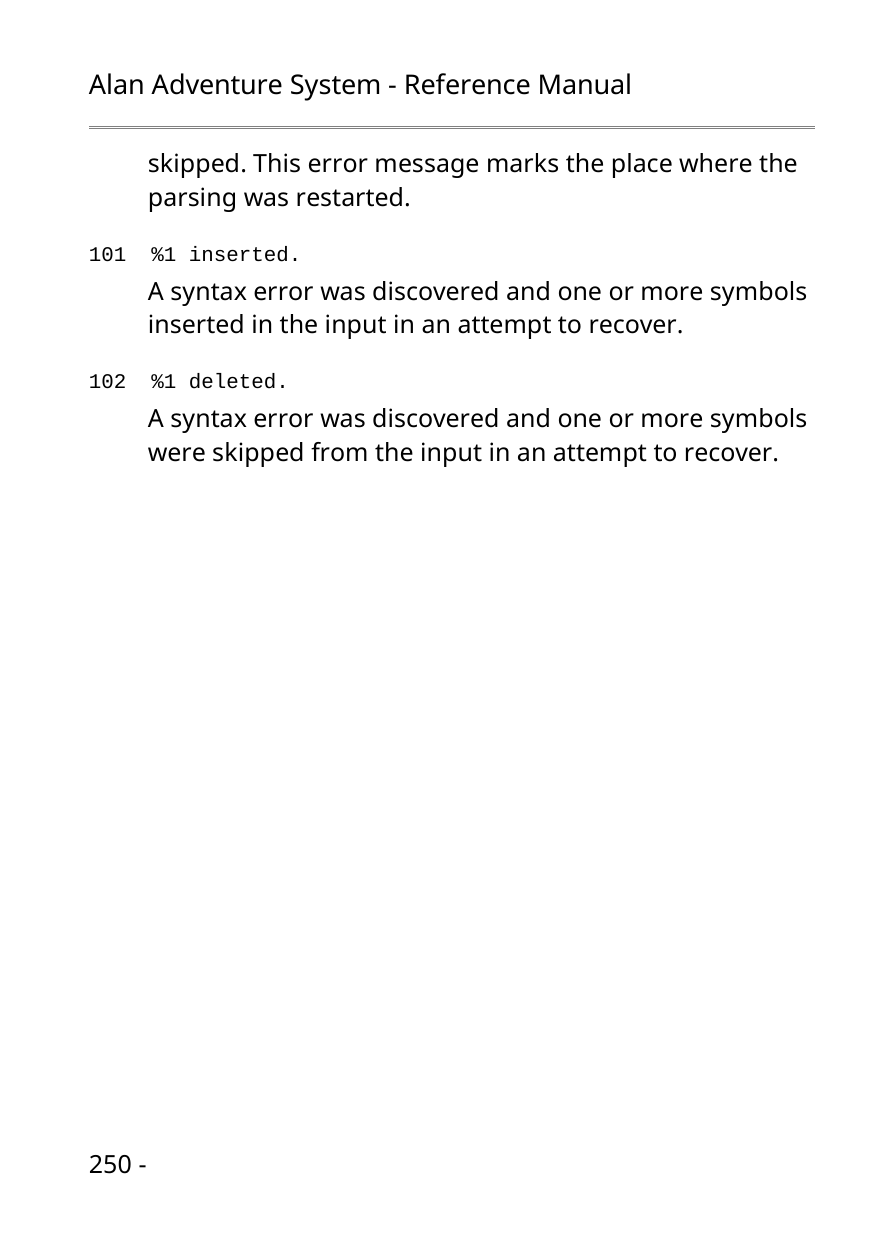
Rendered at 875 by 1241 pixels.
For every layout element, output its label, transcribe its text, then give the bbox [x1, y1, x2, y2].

text A syntax error was discovered and one or more symbols inserted in the input in an attempt to recover. [148, 273, 815, 341]
text 101 %1 inserted. [88, 243, 815, 267]
text 102 %1 deleted. [88, 371, 815, 395]
text skipped. This error message marks the place where the parsing was restarted. [148, 146, 815, 213]
text A syntax error was discovered and one or more symbols were skipped from the input in an attempt to recover. [148, 401, 815, 469]
